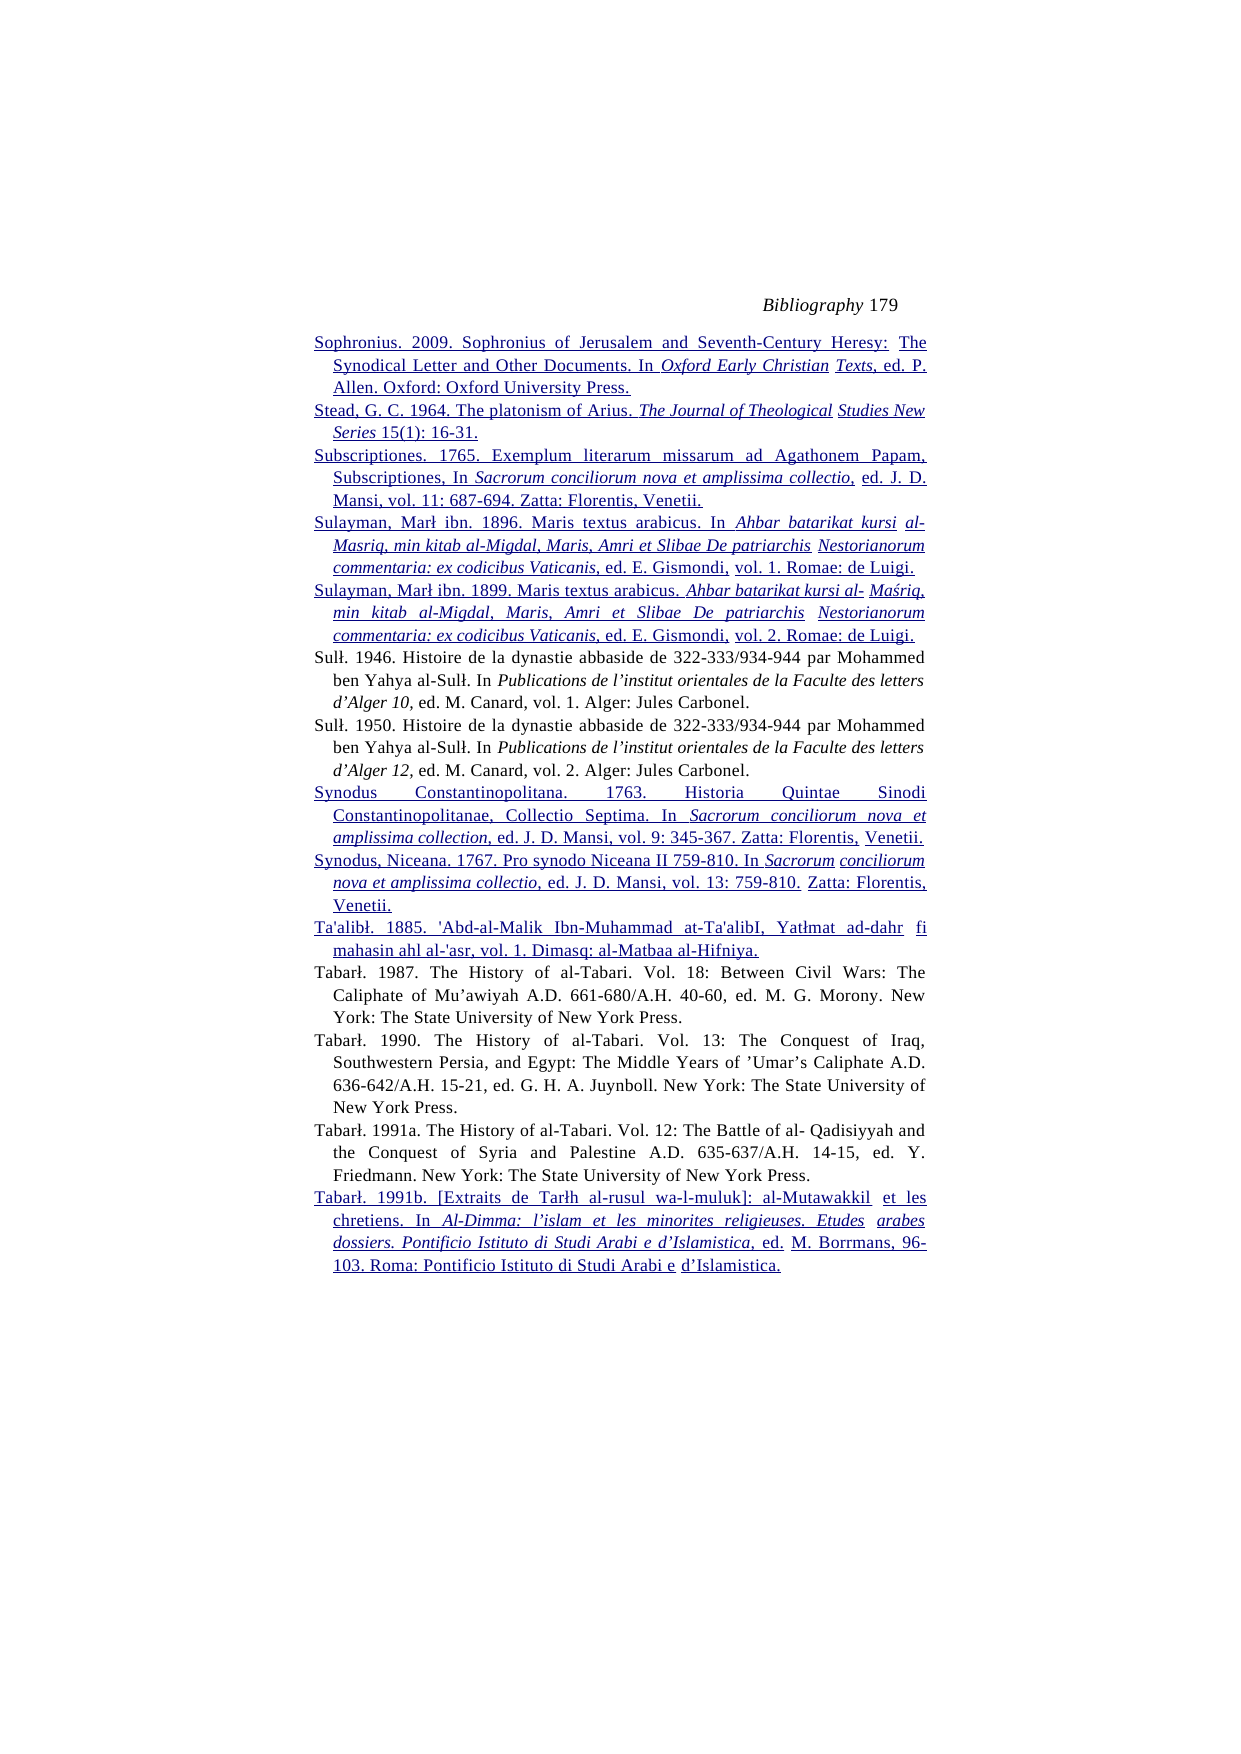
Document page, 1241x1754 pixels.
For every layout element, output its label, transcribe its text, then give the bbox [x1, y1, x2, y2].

text Tabarł. 1991a. The History of al-Tabari. Vol. 12: The Battle of al- Qadisiyyah and the Conquest of Syria and Palestine A.D. 635-637/A.H. 14-15, ed. Y. Friedmann. New York: The State University of New York Press. [314, 1118, 927, 1186]
text Sulł. 1946. Histoire de la dynastie abbaside de 322-333/934-944 par Mohammed ben Yahya al-Sulł. In Publications de l’institut orientales de la Faculte des letters d’Alger 10, ed. M. Canard, vol. 1. Alger: Jules Carbonel. [314, 646, 927, 713]
text Tabarł. 1990. The History of al-Tabari. Vol. 13: The Conquest of Iraq, Southwestern Persia, and Egypt: The Middle Years of ’Umar’s Caliphate A.D. 636-642/A.H. 15-21, ed. G. H. A. Juynboll. New York: The State University of New York Press. [314, 1028, 927, 1118]
text Sulayman, Marł ibn. 1896. Maris textus arabicus. In Ahbar batarikat kursi al-Masriq, min kitab al-Migdal, Maris, Amri et Slibae De patriarchis Nestorianorum commentaria: ex codicibus Vaticanis, ed. E. Gismondi, vol. 1. Romae: de Luigi. [314, 511, 927, 578]
text Constantinopolitanae, Collectio Septima. In Sacrorum conciliorum nova et amplissima collection, ed. J. D. Mansi, vol. 9: 345-367. Zatta: Florentis, Venetii. [314, 801, 927, 848]
text Stead, G. C. 1964. The platonism of Arius. The Journal of Theological Studies New Series 15(1): 16-31. [314, 398, 927, 443]
text Synodus, Niceana. 1767. Pro synodo Niceana II 759-810. In Sacrorum conciliorum nova et amplissima collectio, ed. J. D. Mansi, vol. 13: 759-810. Zatta: Florentis, Venetii. [314, 848, 927, 916]
text Sophronius. 2009. Sophronius of Jerusalem and Seventh-Century Heresy: The Synodical Letter and Other Documents. In Oxford Early Christian Texts, ed. P. Allen. Oxford: Oxford University Press. [314, 331, 927, 398]
text Bibliography 179 [762, 296, 929, 315]
text Subscriptiones. 1765. Exemplum literarum missarum ad Agathonem Papam, [314, 443, 927, 462]
text Synodus Constantinopolitana. 1763. Historia Quintae Sinodi [314, 781, 927, 800]
text Ta'alibł. 1885. 'Abd-al-Malik Ibn-Muhammad at-Ta'alibI, Yatłmat ad-dahr fi mahasin ahl al-'asr, vol. 1. Dimasq: al-Matbaa al-Hifniya. [314, 916, 927, 961]
text Sulayman, Marł ibn. 1899. Maris textus arabicus. Ahbar batarikat kursi al- Maśriq, min kitab al-Migdal, Maris, Amri et Slibae De patriarchis Nestorianorum commentaria: ex codicibus Vaticanis, ed. E. Gismondi, vol. 2. Romae: de Luigi. [314, 578, 927, 646]
text Subscriptiones, In Sacrorum conciliorum nova et amplissima collectio, ed. J. D. Mansi, vol. 11: 687-694. Zatta: Florentis, Venetii. [314, 463, 927, 511]
text Sulł. 1950. Histoire de la dynastie abbaside de 322-333/934-944 par Mohammed ben Yahya al-Sulł. In Publications de l’institut orientales de la Faculte des letters d’Alger 12, ed. M. Canard, vol. 2. Alger: Jules Carbonel. [314, 713, 927, 781]
text Tabarł. 1987. The History of al-Tabari. Vol. 18: Between Civil Wars: The Caliphate of Mu’awiyah A.D. 661-680/A.H. 40-60, ed. M. G. Morony. New York: The State University of New York Press. [314, 961, 927, 1028]
text Tabarł. 1991b. [Extraits de Tarłh al-rusul wa-l-muluk]: al-Mutawakkil et les chretiens. In Al-Dimma: l’islam et les minorites religieuses. Etudes arabes dossiers. Pontificio Istituto di Studi Arabi e d’Islamistica, ed. M. Borrmans, 96-103. Roma: Pontificio Istituto di Studi Arabi e d’Islamistica. [314, 1186, 927, 1276]
